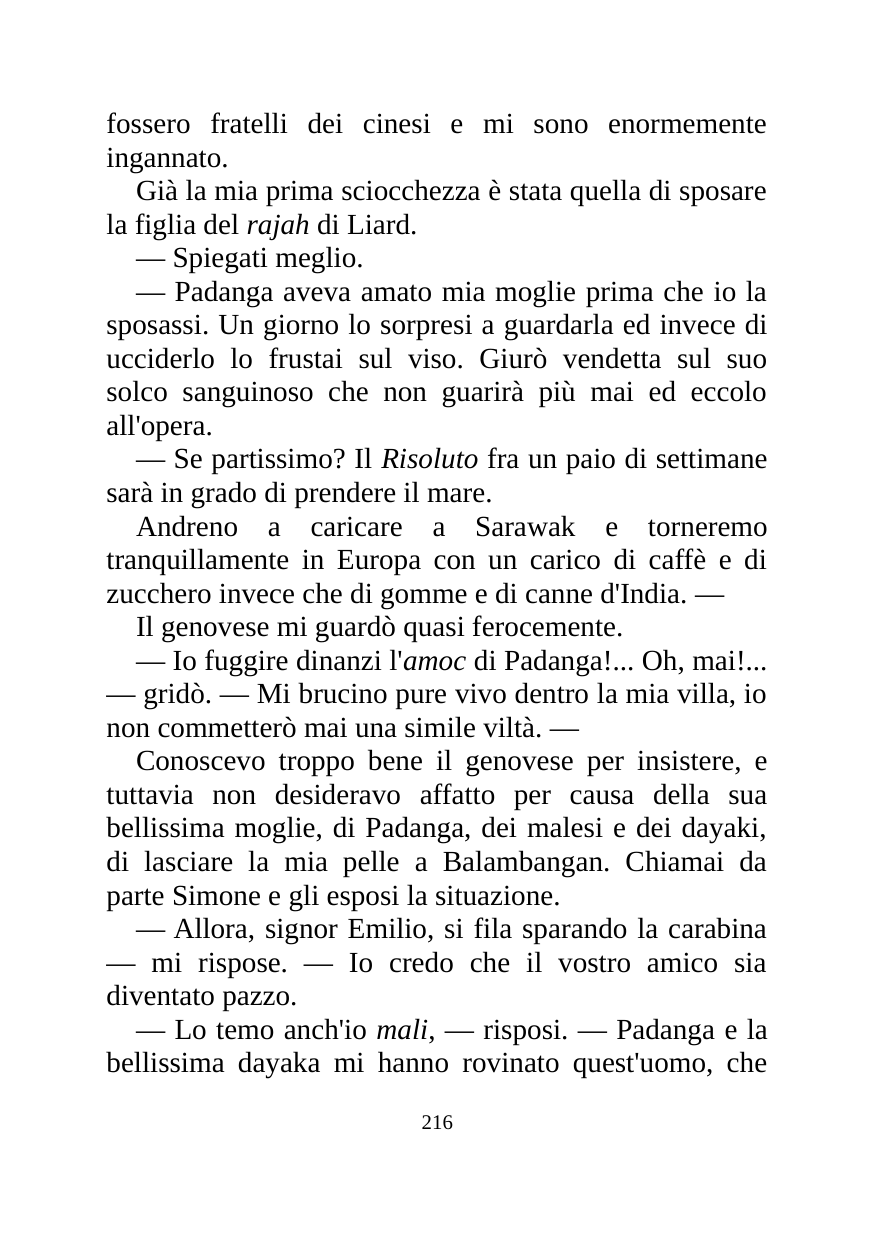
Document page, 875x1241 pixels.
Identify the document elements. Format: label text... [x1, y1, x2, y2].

text Già la mia prima sciocchezza è stata quella di sposare la figlia del rajah di Liard. [106, 173, 768, 240]
text — Se partissimo? Il Risoluto fra un paio di settimane sarà in grado di prendere il mare. [106, 442, 768, 509]
text — Lo temo anch'io mali, — risposi. — Padanga e la bellissima dayaka mi hanno rovinato quest'uomo, che [106, 1012, 768, 1079]
text Conoscevo troppo bene il genovese per insistere, e tuttavia non desideravo affatto per causa della sua bellissima moglie, di Padanga, dei malesi e dei dayaki, di lasciare la mia pelle a Balambangan. Chiamai da parte Simone e gli esposi la situazione. [106, 743, 768, 911]
text Andreno a caricare a Sarawak e torneremo tranquillamente in Europa con un carico di caffè e di zucchero invece che di gomme e di canne d'India. — [106, 509, 768, 609]
text — Padanga aveva amato mia moglie prima che io la sposassi. Un giorno lo sorpresi a guardarla ed invece di ucciderlo lo frustai sul viso. Giurò vendetta sul suo solco sanguinoso che non guarirà più mai ed eccolo all'opera. [106, 274, 768, 442]
text — Allora, signor Emilio, si fila sparando la carabina — mi rispose. — Io credo che il vostro amico sia diventato pazzo. [106, 911, 768, 1012]
text — Io fuggire dinanzi l'amoc di Padanga!... Oh, mai!... — gridò. — Mi brucino pure vivo dentro la mia villa, io non commetterò mai una simile viltà. — [106, 643, 768, 743]
text — Spiegati meglio. [106, 240, 768, 274]
text fossero fratelli dei cinesi e mi sono enormemente ingannato. [106, 106, 768, 173]
text Il genovese mi guardò quasi ferocemente. [106, 609, 768, 643]
